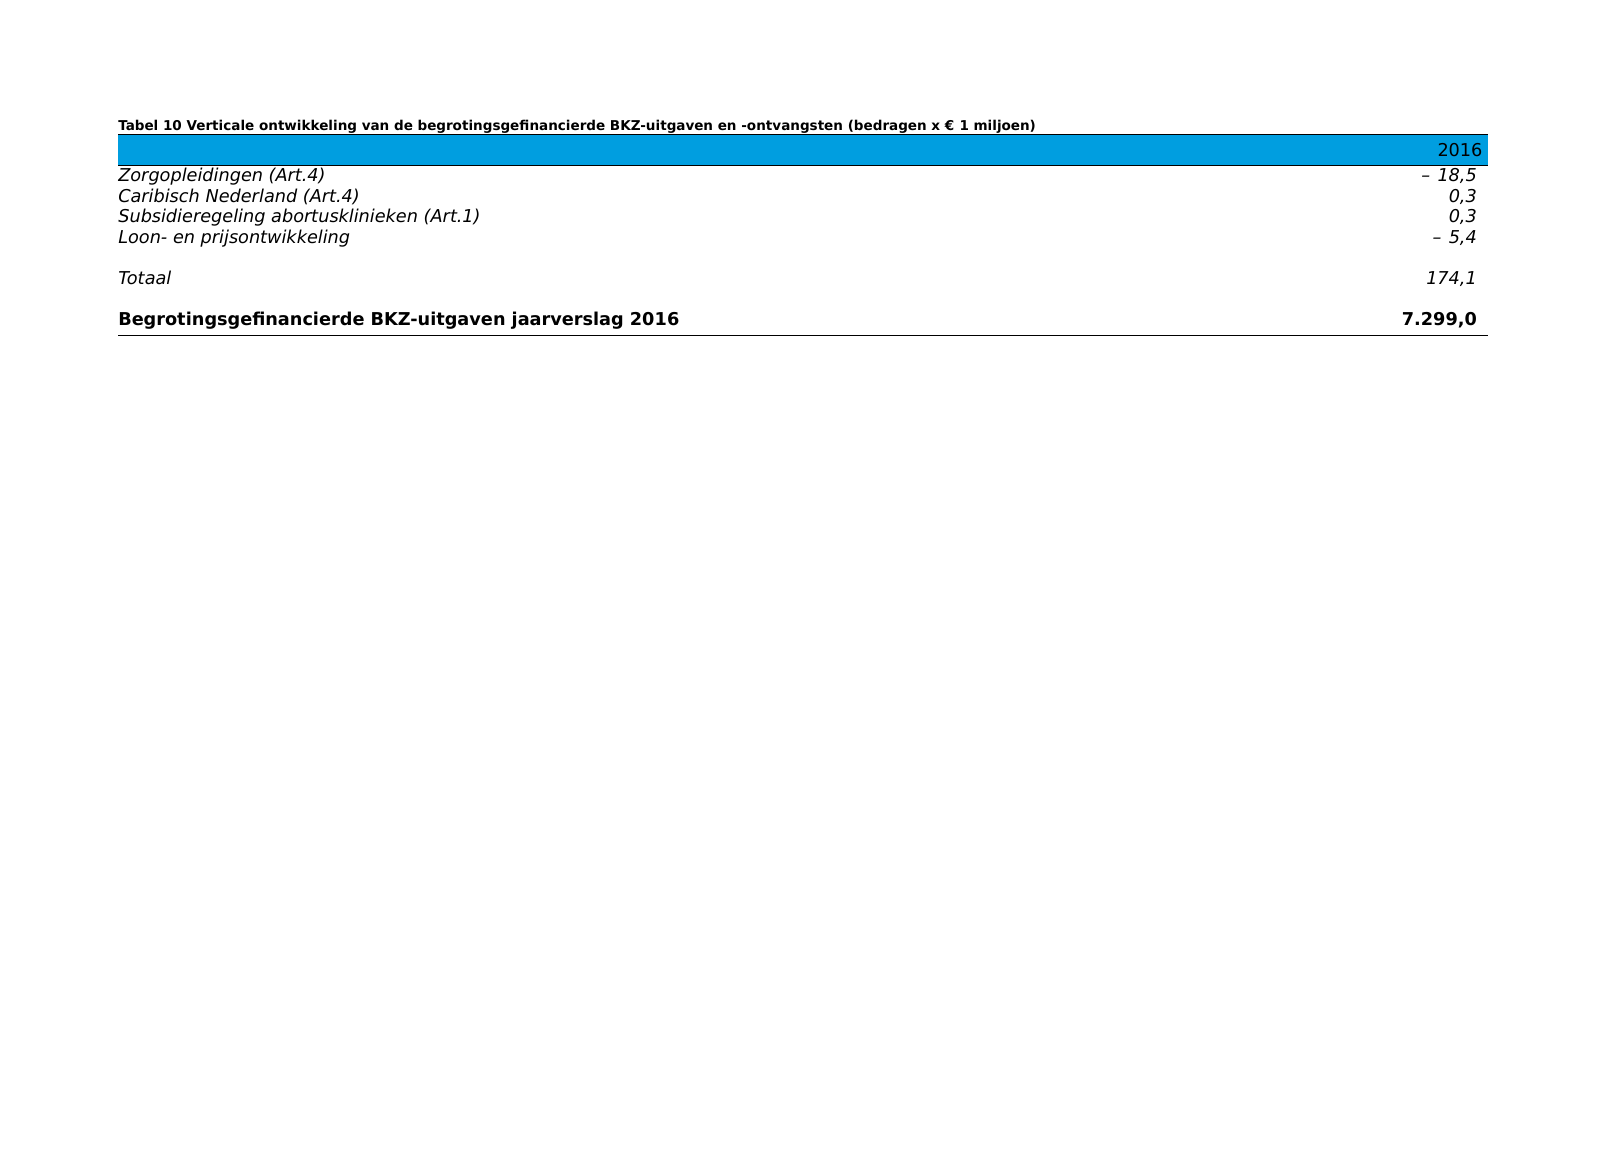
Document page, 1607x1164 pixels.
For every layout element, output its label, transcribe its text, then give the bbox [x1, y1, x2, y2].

table_cell 174,1 [1269, 268, 1488, 289]
table_cell [118, 135, 1269, 165]
table_cell 7.299,0 [1269, 309, 1488, 334]
table_cell [118, 289, 1269, 309]
table_cell [1269, 289, 1488, 309]
table_cell 2016 [1269, 135, 1488, 165]
table_cell Loon- en prijsontwikkeling [118, 227, 1269, 247]
table_cell [1269, 248, 1488, 268]
table_cell Begrotingsgefinancierde BKZ-uitgaven jaarverslag 2016 [118, 309, 1269, 334]
table_cell – 5,4 [1269, 227, 1488, 247]
table_cell 0,3 [1269, 206, 1488, 227]
table_cell 0,3 [1269, 186, 1488, 206]
table_cell Subsidieregeling abortusklinieken (Art.1) [118, 206, 1269, 227]
table_cell – 18,5 [1269, 166, 1488, 186]
table_cell [118, 248, 1269, 268]
table_cell Caribisch Nederland (Art.4) [118, 186, 1269, 206]
table_cell Totaal [118, 268, 1269, 289]
table_header Tabel 10 Verticale ontwikkeling van de begrotingsgefinancierde BKZ-uitgaven en -ontvangsten (bedragen x € 1 miljoen) [118, 118, 1488, 134]
table_cell Zorgopleidingen (Art.4) [118, 166, 1269, 186]
